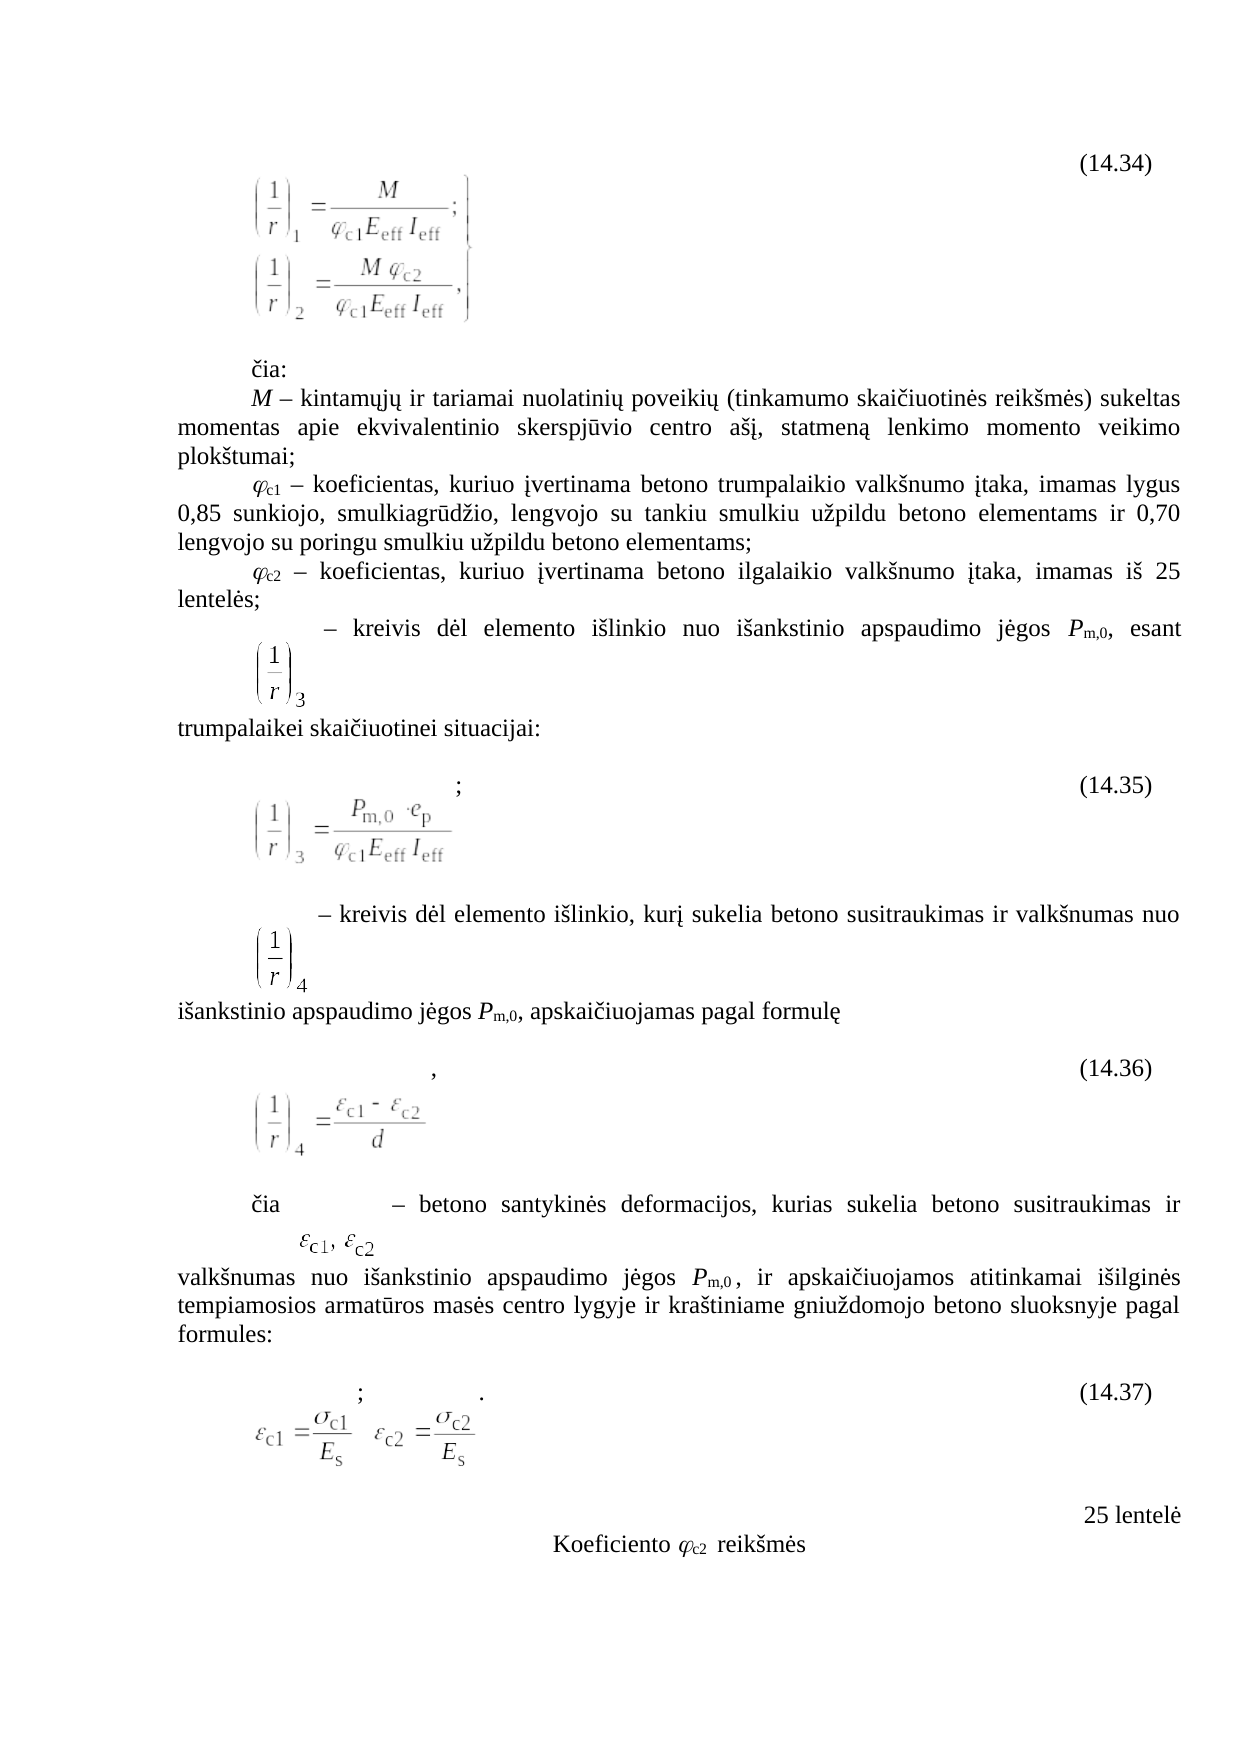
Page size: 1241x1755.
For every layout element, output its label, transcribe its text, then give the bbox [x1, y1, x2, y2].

text ; (14.35) [177, 770, 1181, 870]
text jc1 – koeficientas, kuriuo įvertinama betono trumpalaikio valkšnumo įtaka, imamas lygus 0,85 sunkiojo, smulkiagrūdžio, lengvojo su tankiu smulkiu užpildu betono elementams ir 0,70 lengvojo su poringu smulkiu užpildu betono elementams; [177, 469, 1181, 556]
text ; . (14.37) [177, 1377, 1181, 1471]
text Koeficiento jc2 reikšmės [177, 1529, 1181, 1557]
text – kreivis dėl elemento išlinkio, kurį sukelia betono susitraukimas ir valkšnumas nuo išankstinio apspaudimo jėgos Pm,0, apskaičiuojamas pagal formulę [177, 899, 1181, 1024]
text – kreivis dėl elemento išlinkio nuo išankstinio apspaudimo jėgos Pm,0, esant trumpalaikei skaičiuotinei situacijai: [177, 613, 1181, 742]
text M – kintamųjų ir tariamai nuolatinių poveikių (tinkamumo skaičiuotinės reikšmės) sukeltas momentas apie ekvivalentinio skerspjūvio centro ašį, statmeną lenkimo momento veikimo plokštumai; [177, 383, 1181, 469]
text 25 lentelė [177, 1500, 1181, 1529]
text jc2 – koeficientas, kuriuo įvertinama betono ilgalaikio valkšnumo įtaka, imamas iš 25 lentelės; [177, 556, 1181, 613]
text , (14.36) [177, 1053, 1181, 1160]
text (14.34) [177, 148, 1181, 326]
text čia – betono santykinės deformacijos, kurias sukelia betono susitraukimas ir valkšnumas nuo išankstinio apspaudimo jėgos Pm,0 , ir apskaičiuojamos atitinkamai išilginės tempiamosios armatūros masės centro lygyje ir kraštiniame gniuždomojo betono sluoksnyje pagal formules: [177, 1189, 1181, 1348]
text čia: [177, 354, 1181, 383]
